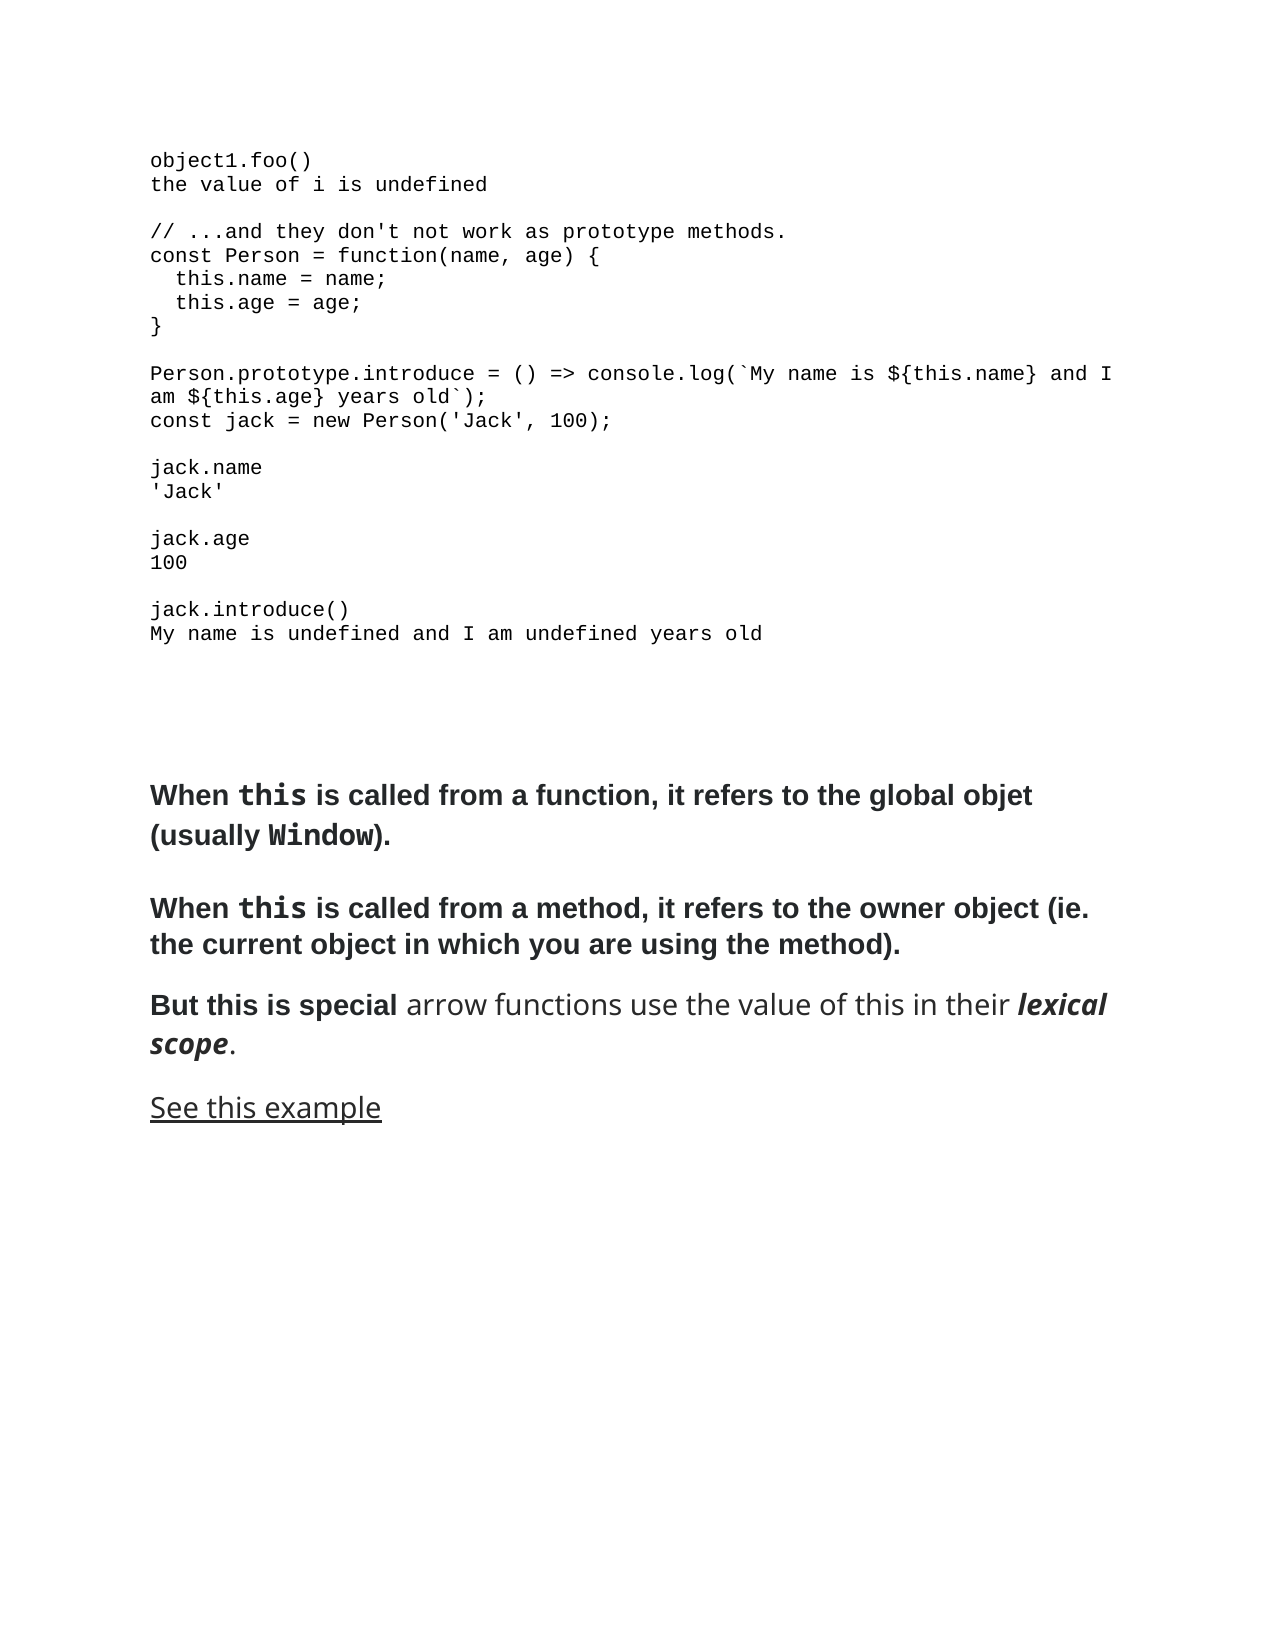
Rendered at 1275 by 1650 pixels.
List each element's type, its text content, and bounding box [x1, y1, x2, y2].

text Person.prototype.introduce = () => console.log(`My name is ${this.name} and I am ${this.age} years old`); [150, 363, 1125, 410]
text object1.foo() [150, 150, 1125, 174]
text jack.name [150, 457, 1125, 481]
text this.name = name; [150, 268, 1125, 292]
text this.age = age; [150, 292, 1125, 316]
text // ...and they don't not work as prototype methods. [150, 221, 1125, 244]
text 100 [150, 552, 1125, 576]
text When this is called from a method, it refers to the owner object (ie. the current object in which you are using the method). [150, 853, 1125, 960]
text } [150, 316, 1125, 339]
text jack.introduce() [150, 599, 1125, 623]
text const Person = function(name, age) { [150, 244, 1125, 268]
text My name is undefined and I am undefined years old [150, 623, 1125, 647]
text See this example [150, 1087, 1125, 1127]
text 'Jack' [150, 481, 1125, 505]
text const jack = new Person('Jack', 100); [150, 410, 1125, 434]
text jack.age [150, 528, 1125, 552]
text But this is special arrow functions use the value of this in their lexical scope. [150, 984, 1125, 1063]
text the value of i is undefined [150, 174, 1125, 197]
text When this is called from a function, it refers to the global objet (usually Window). [150, 774, 1125, 853]
